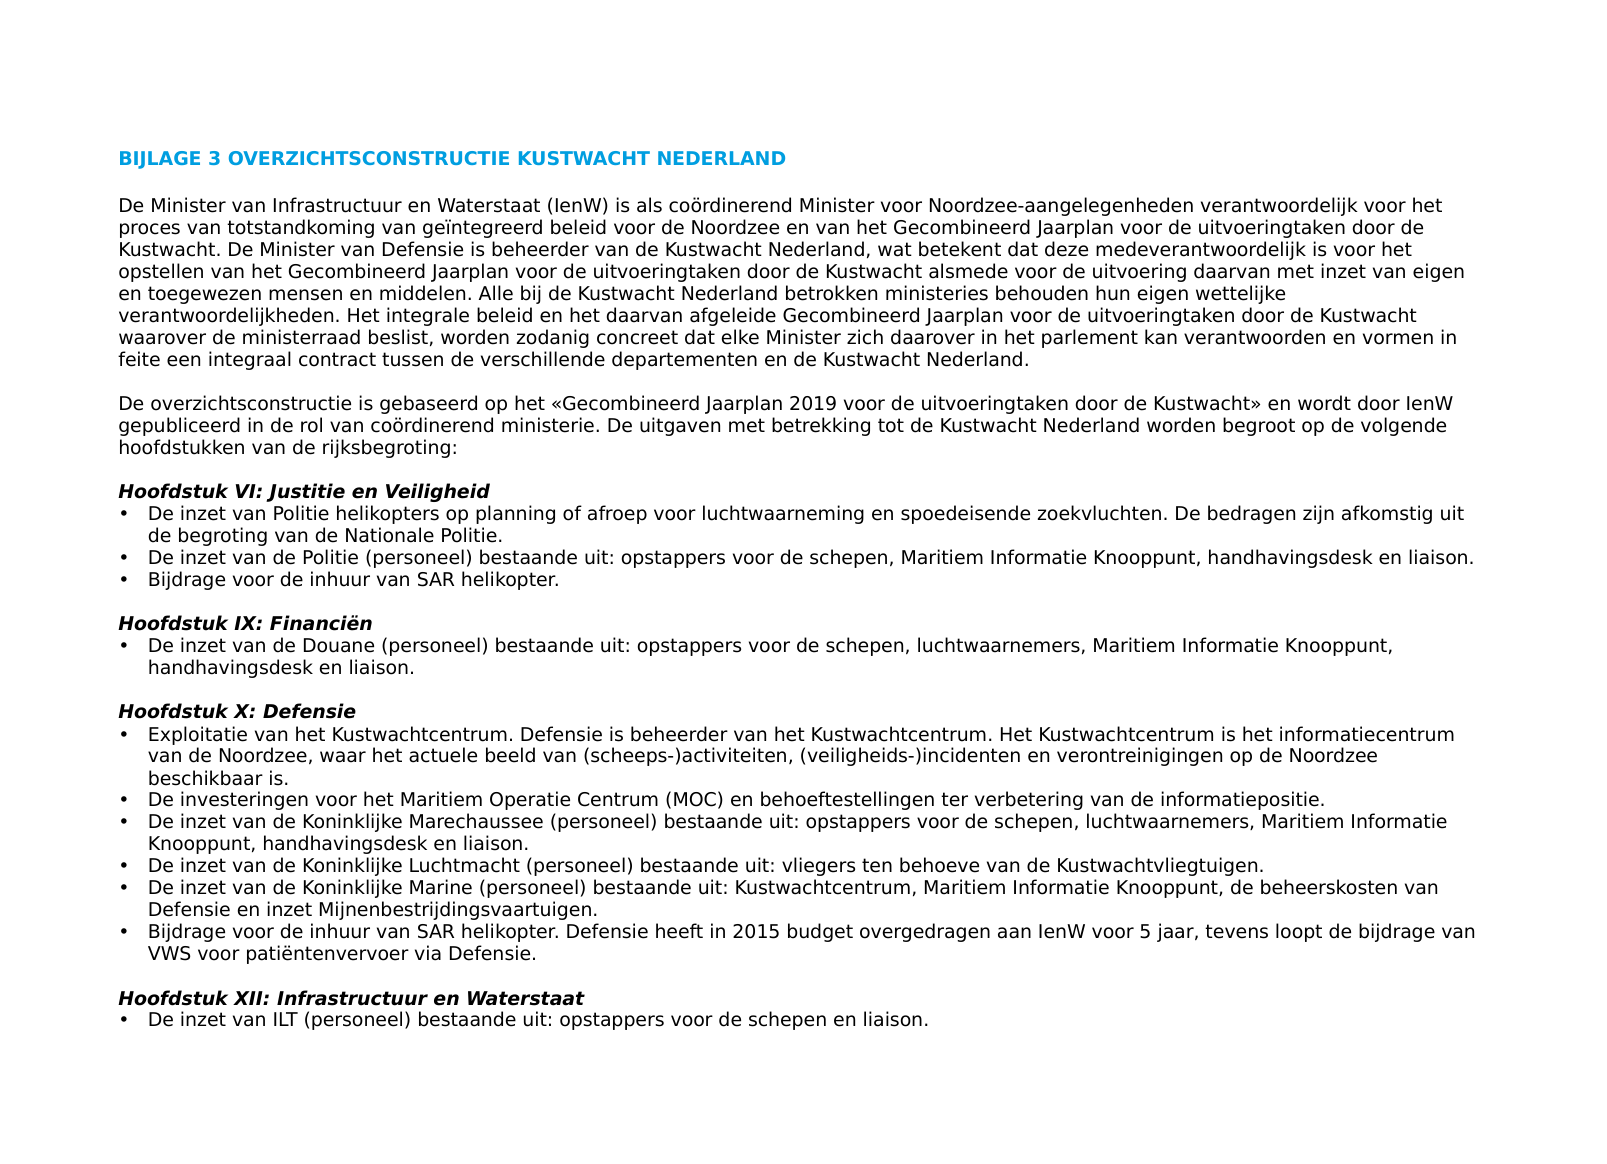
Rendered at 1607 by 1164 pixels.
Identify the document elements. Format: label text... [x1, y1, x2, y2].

text • De investeringen voor het Maritiem Operatie Centrum (MOC) en behoeftestellingen ter verbetering van de informatiepositie. [118, 789, 1488, 811]
text • De inzet van de Koninklijke Marechaussee (personeel) bestaande uit: opstappers voor de schepen, luchtwaarnemers, Maritiem Informatie Knooppunt, handhavingsdesk en liaison. [118, 811, 1488, 855]
text • De inzet van de Douane (personeel) bestaande uit: opstappers voor de schepen, luchtwaarnemers, Maritiem Informatie Knooppunt, handhavingsdesk en liaison. [118, 635, 1488, 679]
text • De inzet van de Koninklijke Luchtmacht (personeel) bestaande uit: vliegers ten behoeve van de Kustwachtvliegtuigen. [118, 855, 1488, 877]
text • Bijdrage voor de inhuur van SAR helikopter. [118, 569, 1488, 591]
text De Minister van Infrastructuur en Waterstaat (IenW) is als coördinerend Minister voor Noordzee-aangelegenheden verantwoordelijk voor het proces van totstandkoming van geïntegreerd beleid voor de Noordzee en van het Gecombineerd Jaarplan voor de uitvoeringtaken door de Kustwacht. De Minister van Defensie is beheerder van de Kustwacht Nederland, wat betekent dat deze medeverantwoordelijk is voor het opstellen van het Gecombineerd Jaarplan voor de uitvoeringtaken door de Kustwacht alsmede voor de uitvoering daarvan met inzet van eigen en toegewezen mensen en middelen. Alle bij de Kustwacht Nederland betrokken ministeries behouden hun eigen wettelijke verantwoordelijkheden. Het integrale beleid en het daarvan afgeleide Gecombineerd Jaarplan voor de uitvoeringtaken door de Kustwacht waarover de ministerraad beslist, worden zodanig concreet dat elke Minister zich daarover in het parlement kan verantwoorden en vormen in feite een integraal contract tussen de verschillende departementen en de Kustwacht Nederland. [118, 195, 1488, 371]
subtitle Hoofdstuk XII: Infrastructuur en Waterstaat [118, 987, 1488, 1009]
subtitle Hoofdstuk VI: Justitie en Veiligheid [118, 481, 1488, 503]
text • De inzet van Politie helikopters op planning of afroep voor luchtwaarneming en spoedeisende zoekvluchten. De bedragen zijn afkomstig uit de begroting van de Nationale Politie. [118, 503, 1488, 547]
text • De inzet van ILT (personeel) bestaande uit: opstappers voor de schepen en liaison. [118, 1009, 1488, 1031]
subtitle Hoofdstuk IX: Financiën [118, 613, 1488, 635]
subtitle BIJLAGE 3 OVERZICHTSCONSTRUCTIE KUSTWACHT NEDERLAND [118, 148, 1488, 170]
text • Bijdrage voor de inhuur van SAR helikopter. Defensie heeft in 2015 budget overgedragen aan IenW voor 5 jaar, tevens loopt de bijdrage van VWS voor patiëntenvervoer via Defensie. [118, 921, 1488, 965]
text De overzichtsconstructie is gebaseerd op het «Gecombineerd Jaarplan 2019 voor de uitvoeringtaken door de Kustwacht» en wordt door IenW gepubliceerd in de rol van coördinerend ministerie. De uitgaven met betrekking tot de Kustwacht Nederland worden begroot op de volgende hoofdstukken van de rijksbegroting: [118, 393, 1488, 459]
text • De inzet van de Koninklijke Marine (personeel) bestaande uit: Kustwachtcentrum, Maritiem Informatie Knooppunt, de beheerskosten van Defensie en inzet Mijnenbestrijdingsvaartuigen. [118, 877, 1488, 921]
text • De inzet van de Politie (personeel) bestaande uit: opstappers voor de schepen, Maritiem Informatie Knooppunt, handhavingsdesk en liaison. [118, 547, 1488, 569]
text • Exploitatie van het Kustwachtcentrum. Defensie is beheerder van het Kustwachtcentrum. Het Kustwachtcentrum is het informatiecentrum van de Noordzee, waar het actuele beeld van (scheeps-)activiteiten, (veiligheids-)incidenten en verontreinigingen op de Noordzee beschikbaar is. [118, 723, 1488, 789]
subtitle Hoofdstuk X: Defensie [118, 701, 1488, 723]
